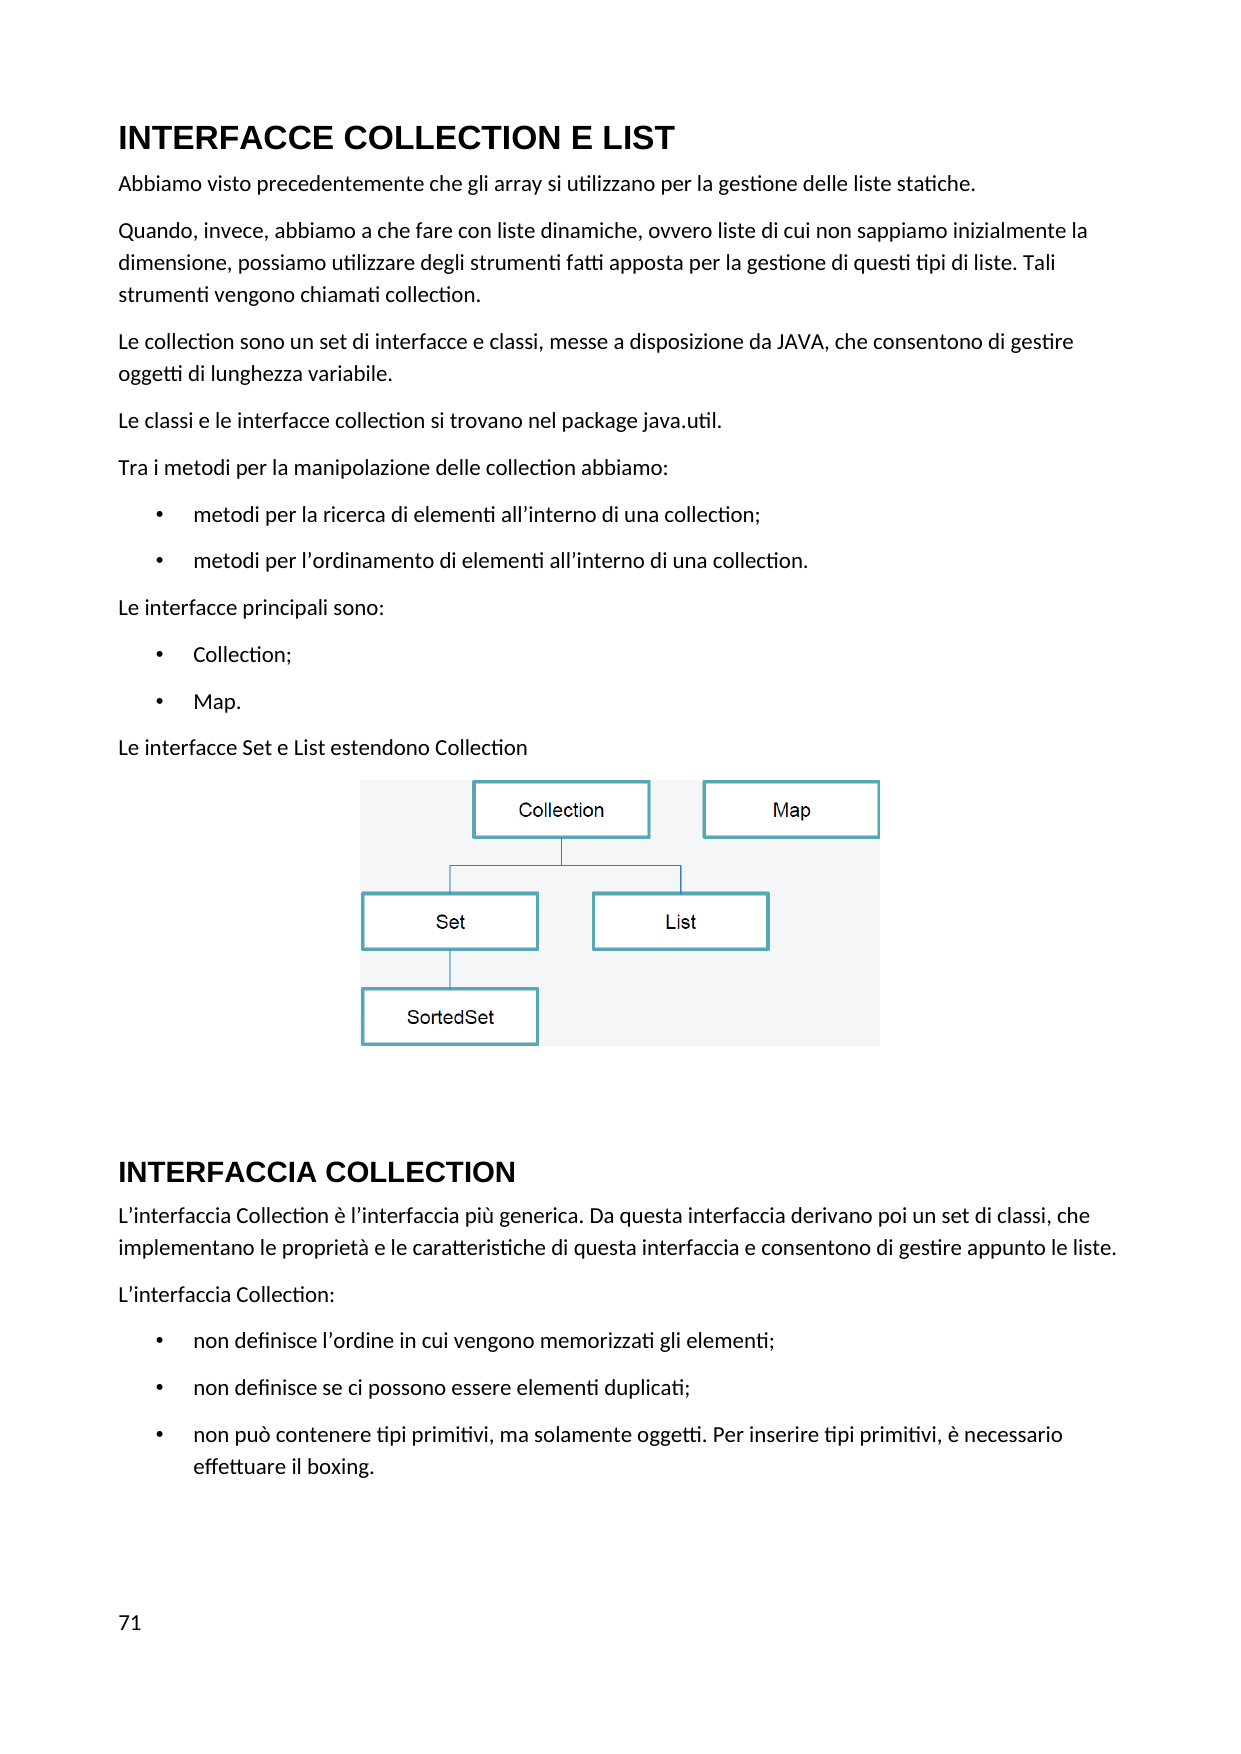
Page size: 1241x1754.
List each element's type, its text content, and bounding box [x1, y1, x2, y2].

list Collection; [156, 640, 1122, 668]
text Le classi e le interfacce collection si trovano nel package java.util. [118, 406, 1122, 434]
text Le interfacce principali sono: [118, 593, 1122, 621]
text L’interfaccia Collection: [118, 1280, 1122, 1308]
text Abbiamo visto precedentemente che gli array si utilizzano per la gestione delle liste statiche. [118, 169, 1122, 197]
list non definisce l’ordine in cui vengono memorizzati gli elementi; [156, 1326, 1122, 1354]
subtitle INTERFACCIA COLLECTION [118, 1154, 1122, 1188]
text L’interfaccia Collection è l’interfaccia più generica. Da questa interfaccia derivano poi un set di classi, che implementano le proprietà e le caratteristiche di questa interfaccia e consentono di gestire appunto le liste. [118, 1201, 1122, 1261]
text Tra i metodi per la manipolazione delle collection abbiamo: [118, 453, 1122, 481]
list Map. [156, 687, 1122, 715]
text Quando, invece, abbiamo a che fare con liste dinamiche, ovvero liste di cui non sappiamo inizialmente la dimensione, possiamo utilizzare degli strumenti fatti apposta per la gestione di questi tipi di liste. Tali strumenti vengono chiamati collection. [118, 216, 1122, 308]
text Le interfacce Set e List estendono Collection [118, 733, 1122, 762]
list non definisce se ci possono essere elementi duplicati; [156, 1373, 1122, 1401]
list metodi per l’ordinamento di elementi all’interno di una collection. [156, 546, 1122, 574]
text Le collection sono un set di interfacce e classi, messe a disposizione da JAVA, che consentono di gestire oggetti di lunghezza variabile. [118, 327, 1122, 387]
subtitle INTERFACCE COLLECTION E LIST [118, 118, 1122, 157]
picture [360, 780, 881, 1046]
list metodi per la ricerca di elementi all’interno di una collection; [156, 500, 1122, 528]
list non può contenere tipi primitivi, ma solamente oggetti. Per inserire tipi primitivi, è necessario effettuare il boxing. [156, 1420, 1122, 1480]
